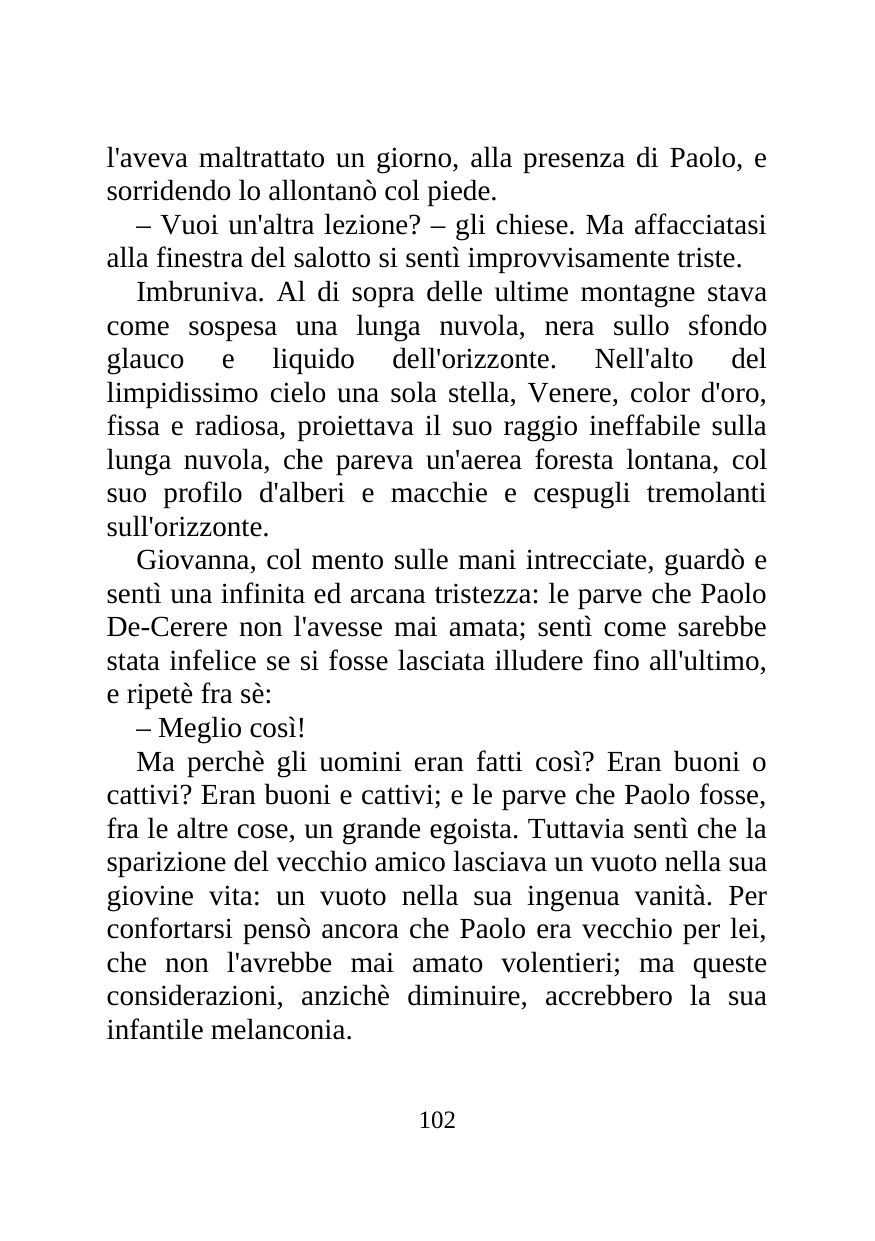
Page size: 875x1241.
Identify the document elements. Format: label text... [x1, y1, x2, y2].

text – Meglio così! [106, 710, 768, 744]
text Ma perchè gli uomini eran fatti così? Eran buoni o cattivi? Eran buoni e cattivi; e le parve che Paolo fosse, fra le altre cose, un grande egoista. Tuttavia sentì che la sparizione del vecchio amico lasciava un vuoto nella sua giovine vita: un vuoto nella sua ingenua vanità. Per confortarsi pensò ancora che Paolo era vecchio per lei, che non l'avrebbe mai amato volentieri; ma queste considerazioni, anzichè diminuire, accrebbero la sua infantile melanconia. [106, 744, 768, 1046]
text Giovanna, col mento sulle mani intrecciate, guardò e sentì una infinita ed arcana tristezza: le parve che Paolo De-Cerere non l'avesse mai amata; sentì come sarebbe stata infelice se si fosse lasciata illudere fino all'ultimo, e ripetè fra sè: [106, 542, 768, 710]
text Imbruniva. Al di sopra delle ultime montagne stava come sospesa una lunga nuvola, nera sullo sfondo glauco e liquido dell'orizzonte. Nell'alto del limpidissimo cielo una sola stella, Venere, color d'oro, fissa e radiosa, proiettava il suo raggio ineffabile sulla lunga nuvola, che pareva un'aerea foresta lontana, col suo profilo d'alberi e macchie e cespugli tremolanti sull'orizzonte. [106, 274, 768, 542]
text – Vuoi un'altra lezione? – gli chiese. Ma affacciatasi alla finestra del salotto si sentì improvvisamente triste. [106, 207, 768, 274]
text l'aveva maltrattato un giorno, alla presenza di Paolo, e sorridendo lo allontanò col piede. [106, 140, 768, 207]
